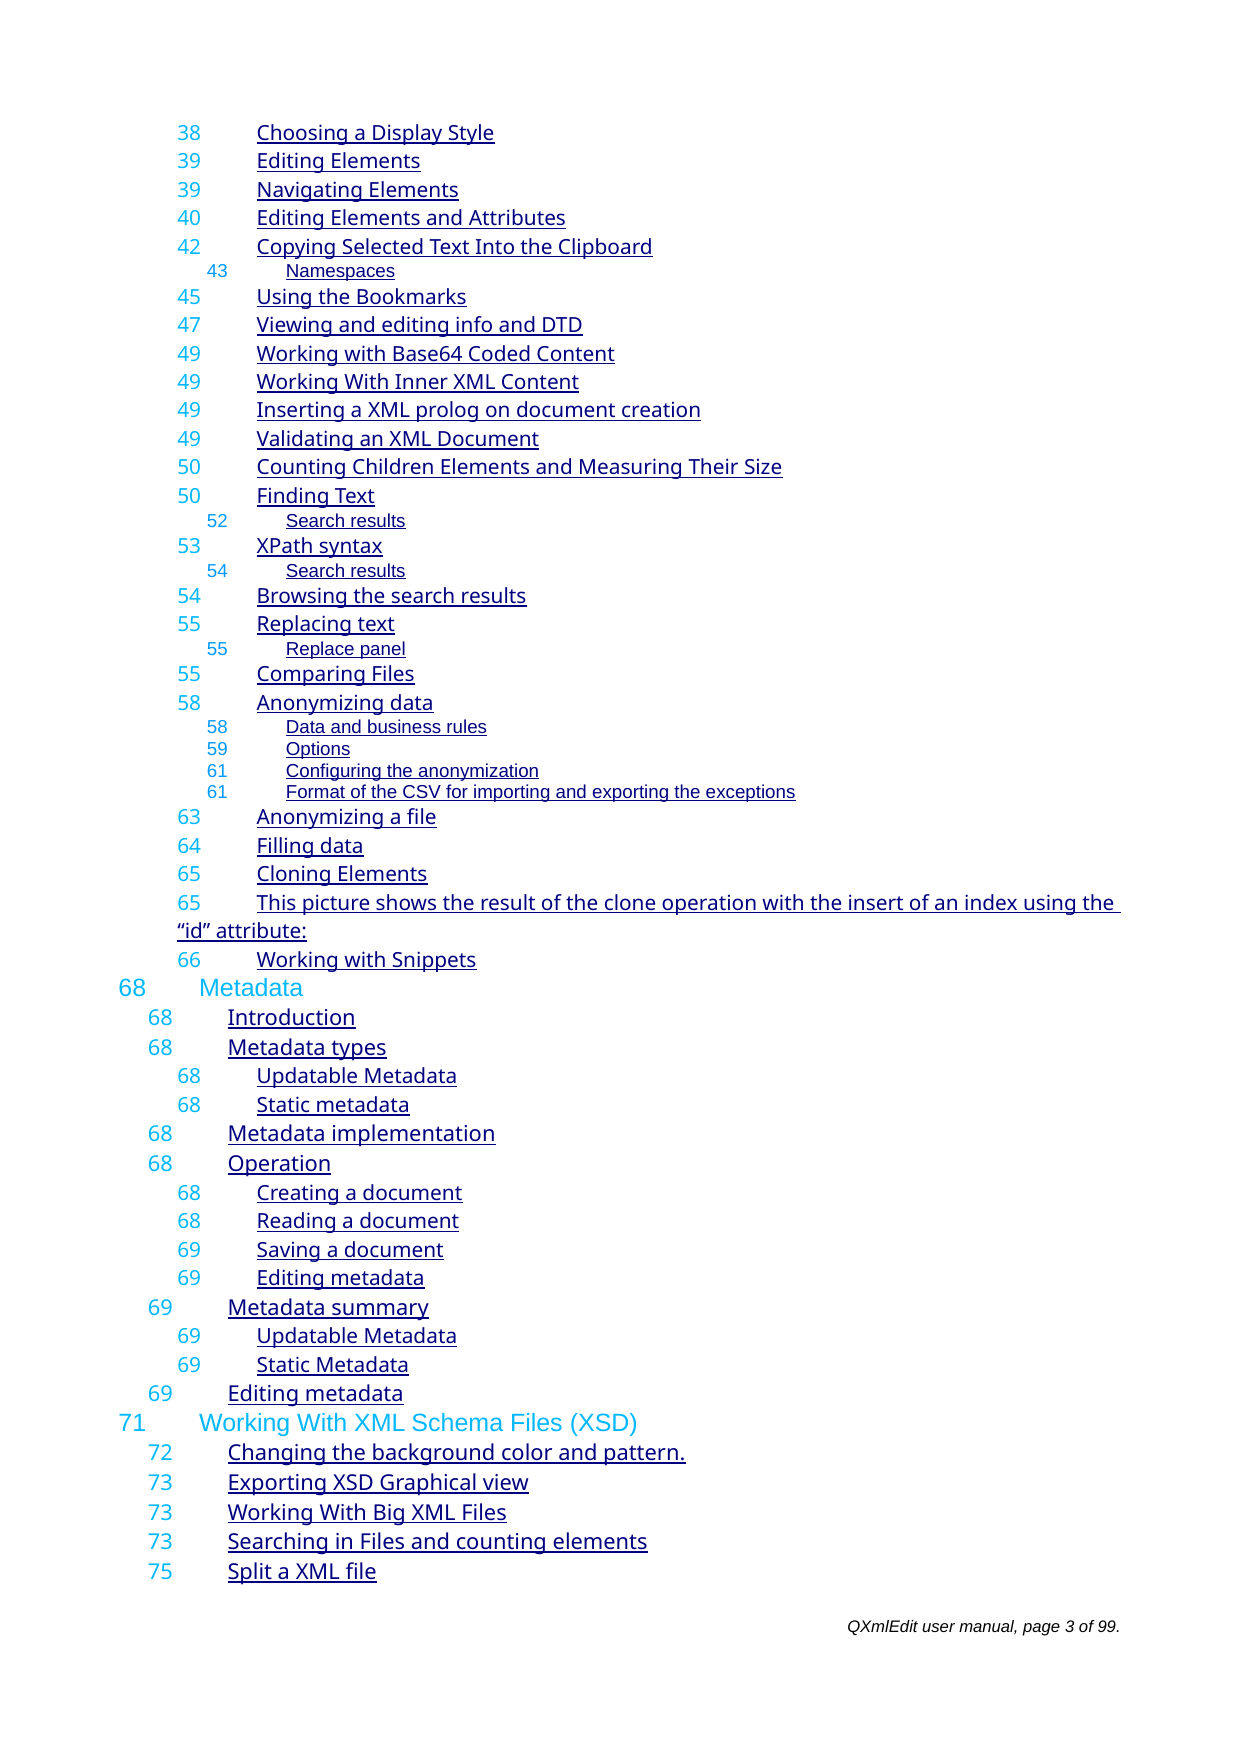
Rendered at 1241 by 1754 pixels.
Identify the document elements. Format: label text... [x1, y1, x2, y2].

text 58 Data and business rules [207, 716, 1122, 738]
text 61 Format of the CSV for importing and exporting the exceptions [207, 781, 1122, 802]
text 68 Operation [148, 1148, 1122, 1178]
text 59 Options [207, 738, 1122, 759]
text 61 Configuring the anonymization [207, 759, 1122, 781]
text 49 Working with Base64 Coded Content [177, 339, 1122, 367]
text 50 Counting Children Elements and Measuring Their Size [177, 452, 1122, 481]
text 68 Metadata types [148, 1032, 1122, 1061]
text 54 Browsing the search results [177, 581, 1122, 609]
text 49 Validating an XML Document [177, 424, 1122, 452]
text 75 Split a XML file [148, 1556, 1122, 1586]
text 68 Metadata [118, 973, 1122, 1002]
text 69 Editing metadata [148, 1378, 1122, 1408]
text 58 Anonymizing data [177, 688, 1122, 716]
text 73 Working With Big XML Files [148, 1496, 1122, 1526]
text 65 Cloning Elements [177, 859, 1122, 888]
text 40 Editing Elements and Attributes [177, 203, 1122, 232]
text 68 Updatable Metadata [177, 1061, 1122, 1090]
text 43 Namespaces [207, 260, 1122, 282]
text 47 Viewing and editing info and DTD [177, 310, 1122, 339]
text 55 Replace panel [207, 638, 1122, 659]
text 68 Static metadata [177, 1090, 1122, 1118]
text 64 Filling data [177, 831, 1122, 859]
text 69 Saving a document [177, 1235, 1122, 1263]
text 73 Exporting XSD Graphical view [148, 1467, 1122, 1496]
text 72 Changing the background color and pattern. [148, 1437, 1122, 1467]
text 69 Editing metadata [177, 1263, 1122, 1292]
text 69 Updatable Metadata [177, 1321, 1122, 1350]
text 50 Finding Text [177, 481, 1122, 509]
text 39 Navigating Elements [177, 175, 1122, 203]
text 49 Working With Inner XML Content [177, 367, 1122, 396]
text 52 Search results [207, 509, 1122, 531]
text 69 Metadata summary [148, 1292, 1122, 1321]
text 71 Working With XML Schema Files (XSD) [118, 1408, 1122, 1437]
text 66 Working with Snippets [177, 945, 1122, 973]
text 45 Using the Bookmarks [177, 282, 1122, 310]
text 38 Choosing a Display Style [177, 118, 1122, 147]
text 68 Creating a document [177, 1178, 1122, 1206]
text 49 Inserting a XML prolog on document creation [177, 396, 1122, 424]
text 39 Editing Elements [177, 147, 1122, 175]
text 63 Anonymizing a file [177, 802, 1122, 831]
text 65 This picture shows the result of the clone operation with the insert of an index using the “id” attribute: [177, 888, 1122, 945]
text 68 Reading a document [177, 1206, 1122, 1235]
text 55 Replacing text [177, 609, 1122, 638]
text 53 XPath syntax [177, 531, 1122, 559]
text 42 Copying Selected Text Into the Clipboard [177, 232, 1122, 260]
text 54 Search results [207, 559, 1122, 581]
text 73 Searching in Files and counting elements [148, 1526, 1122, 1556]
text 68 Metadata implementation [148, 1118, 1122, 1148]
text 55 Comparing Files [177, 659, 1122, 688]
text 68 Introduction [148, 1002, 1122, 1032]
text 69 Static Metadata [177, 1350, 1122, 1378]
